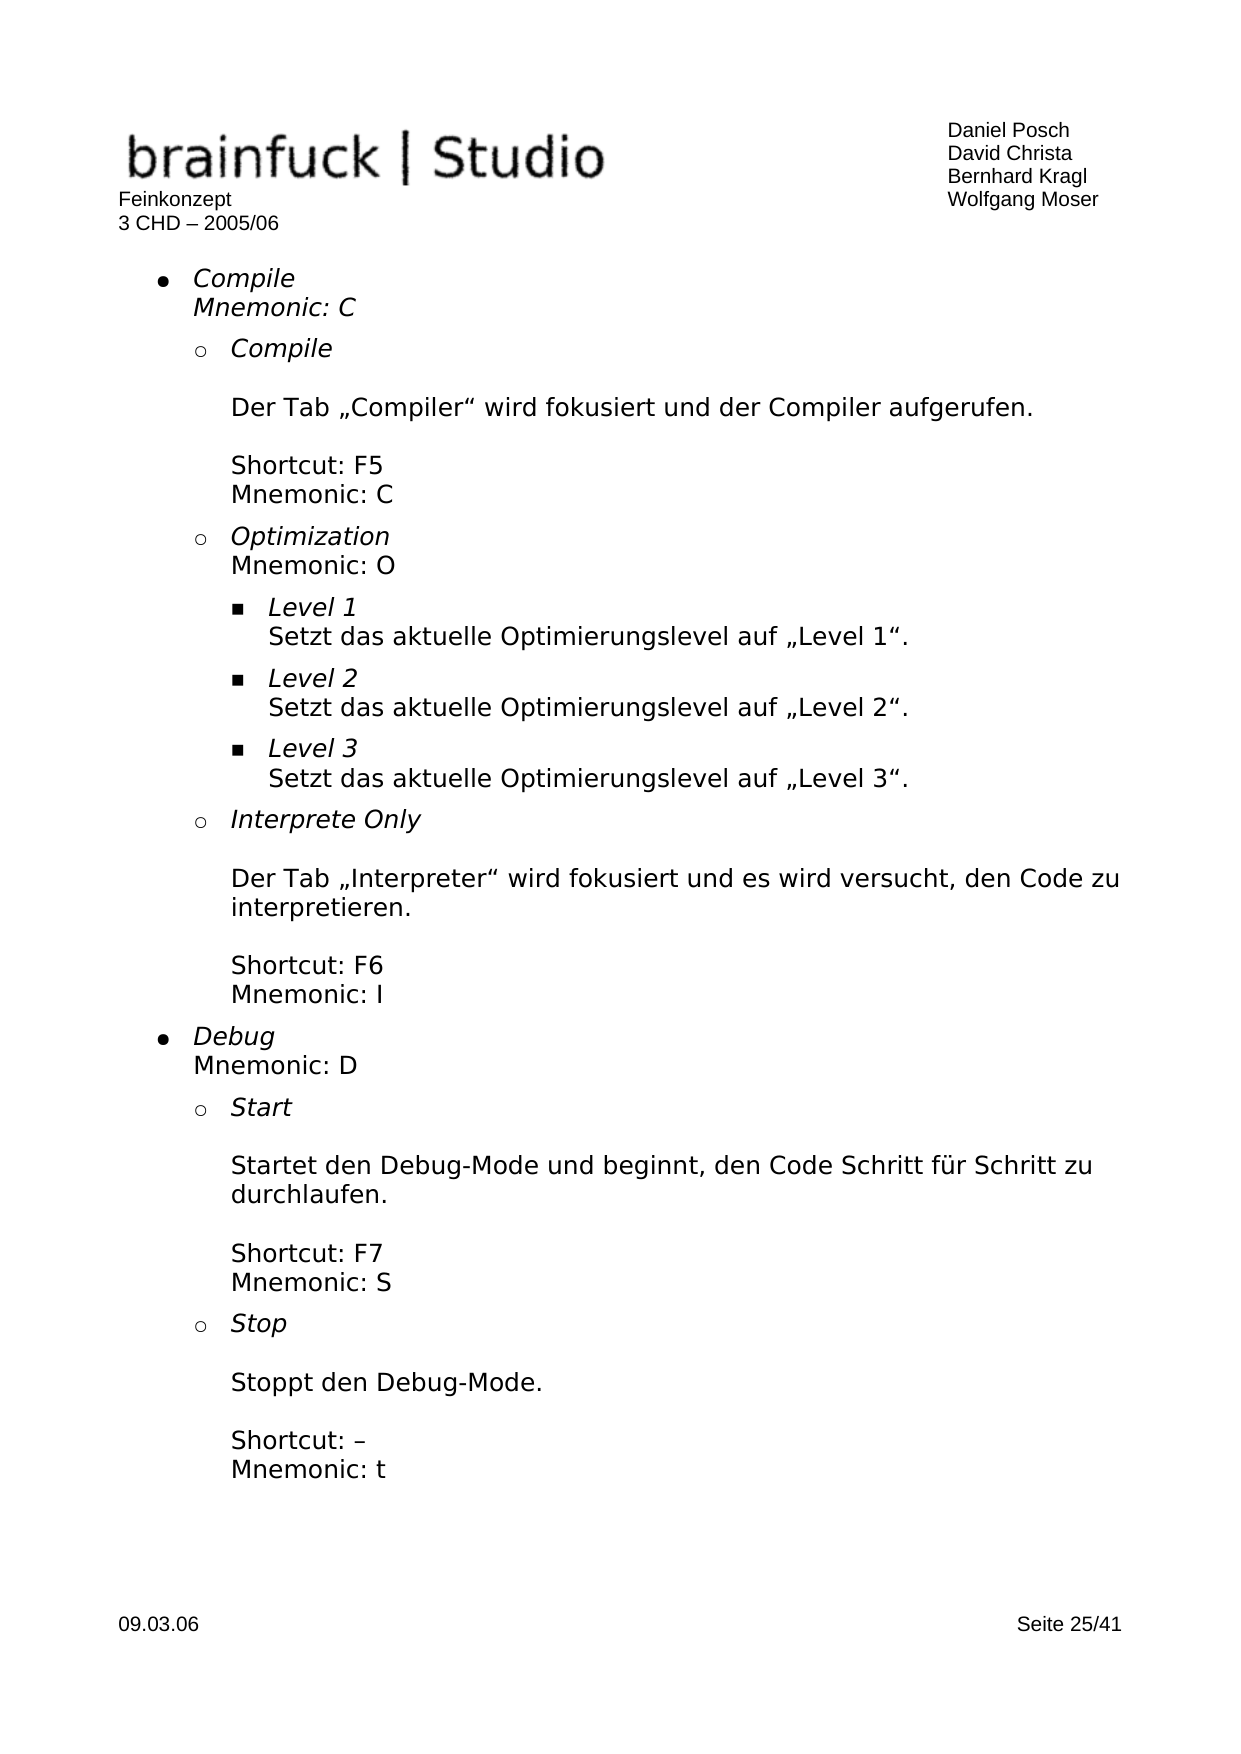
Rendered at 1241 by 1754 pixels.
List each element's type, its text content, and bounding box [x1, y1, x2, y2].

list Compile Der Tab „Compiler“ wird fokusiert und der Compiler aufgerufen. Shortcut: F5 Mnemonic: C [193, 334, 1122, 509]
list Stop Stoppt den Debug-Mode. Shortcut: – Mnemonic: t [193, 1309, 1122, 1484]
list Level 3 Setzt das aktuelle Optimierungslevel auf „Level 3“. [231, 734, 1122, 793]
list Compile Mnemonic: C [156, 264, 1122, 322]
picture [118, 118, 609, 187]
list Interprete Only Der Tab „Interpreter“ wird fokusiert und es wird versucht, den Code zu interpretieren. Shortcut: F6 Mnemonic: I [193, 805, 1122, 1009]
list Optimization Mnemonic: O [193, 522, 1122, 580]
list Level 1 Setzt das aktuelle Optimierungslevel auf „Level 1“. [231, 593, 1122, 651]
list Level 2 Setzt das aktuelle Optimierungslevel auf „Level 2“. [231, 664, 1122, 722]
list Start Startet den Debug-Mode und beginnt, den Code Schritt für Schritt zu durchlaufen. Shortcut: F7 Mnemonic: S [193, 1093, 1122, 1297]
list Debug Mnemonic: D [156, 1022, 1122, 1080]
